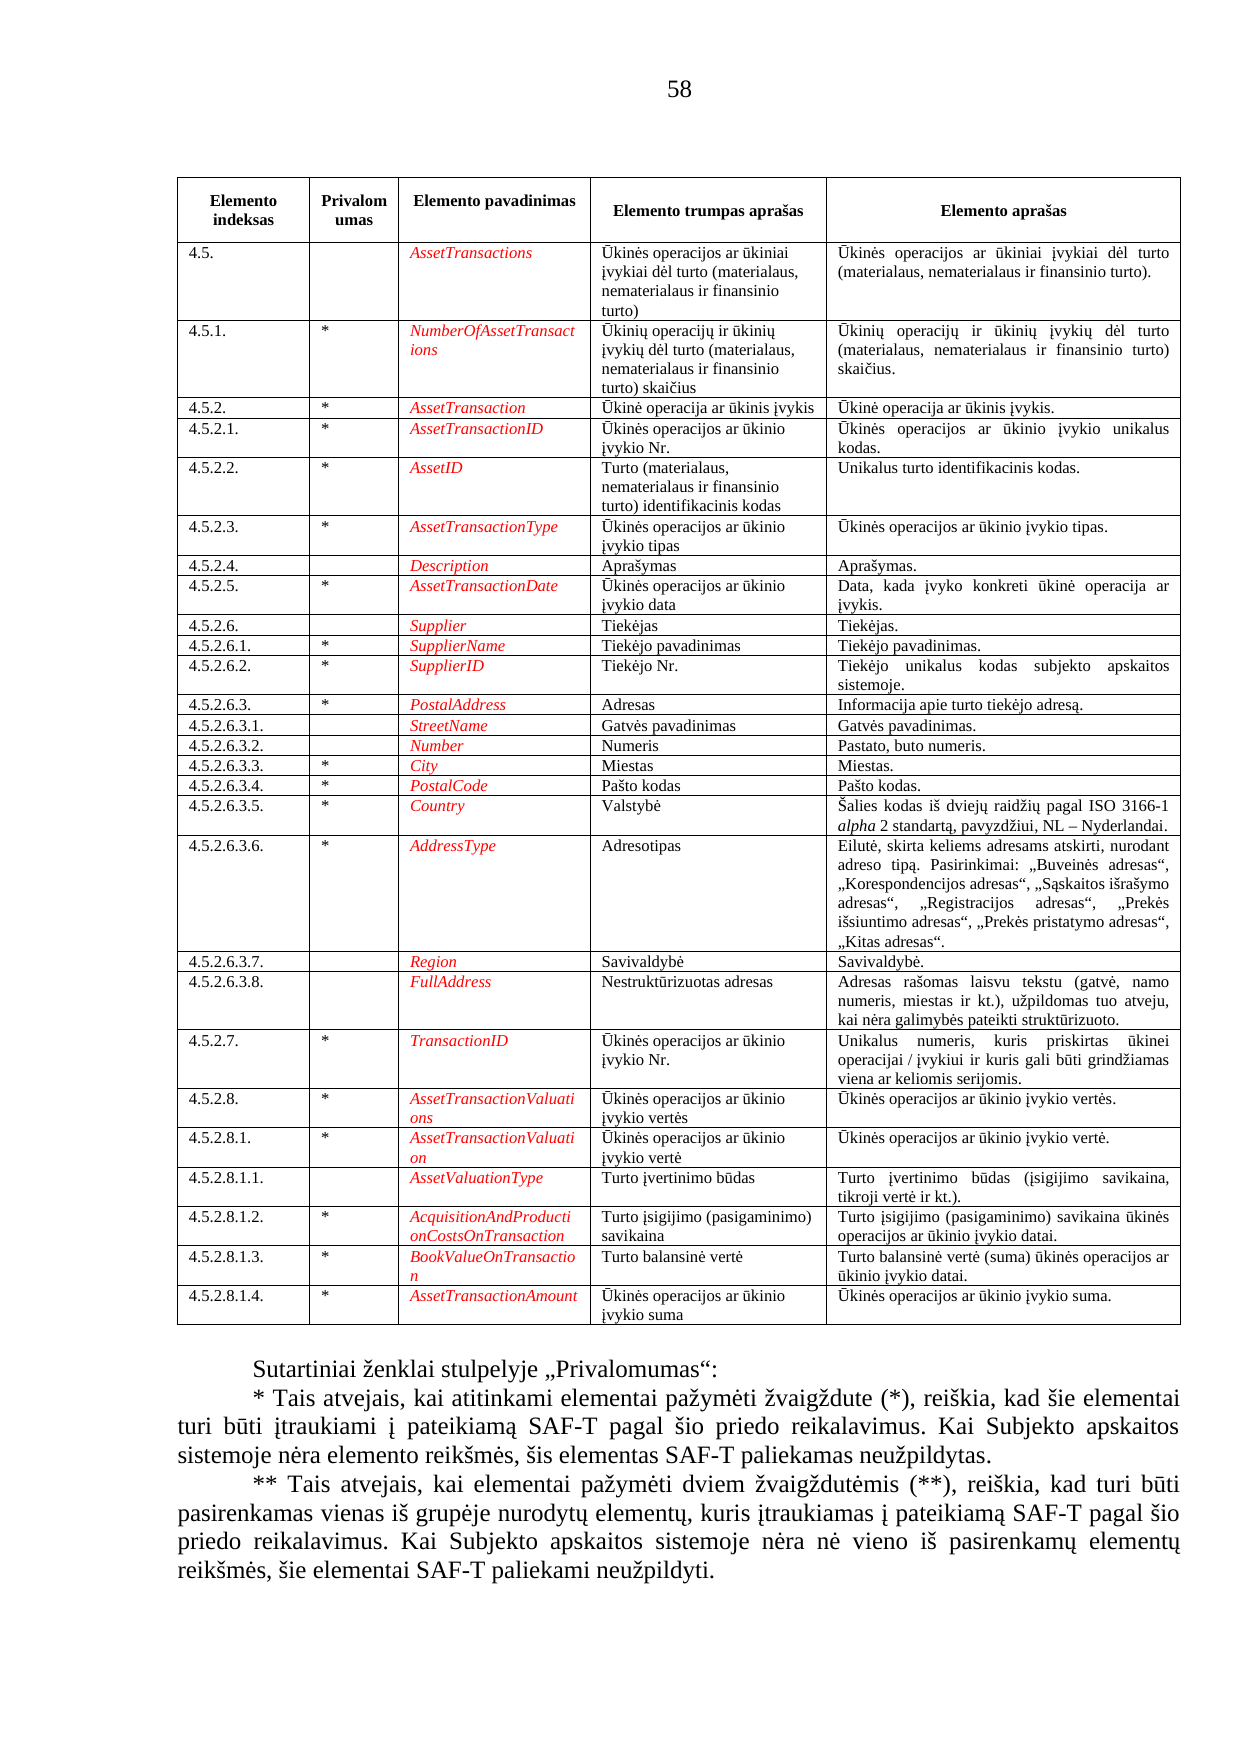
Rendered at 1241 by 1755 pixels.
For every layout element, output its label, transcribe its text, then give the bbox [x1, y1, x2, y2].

table_cell * [310, 796, 398, 834]
table_cell 4.5.2.8.1. [178, 1128, 309, 1167]
table_cell Miestas [591, 756, 826, 775]
table_cell Informacija apie turto tiekėjo adresą. [827, 695, 1180, 714]
table_cell Nestruktūrizuotas adresas [591, 972, 826, 1029]
table_cell Turto (materialaus, nematerialaus ir finansinio turto) identifikacinis kodas [591, 458, 826, 515]
table_cell 4.5.2.8.1.3. [178, 1246, 309, 1285]
table_cell * [310, 776, 398, 795]
text * Tais atvejais, kai atitinkami elementai pažymėti žvaigždute (*), reiškia, kad šie elementai turi būti įtraukiami į pateikiamą SAF-T pagal šio priedo reikalavimus. Kai Subjekto apskaitos sistemoje nėra elemento reikšmės, šis elementas SAF-T paliekamas neužpildytas. [177, 1383, 1181, 1469]
table_header Privalomumas [310, 178, 398, 242]
table_cell 4.5.2.5. [178, 576, 309, 614]
table_cell [310, 1168, 398, 1206]
table_cell NumberOfAssetTransactions [399, 321, 590, 397]
table_cell 4.5.2.6.3.3. [178, 756, 309, 775]
table_cell * [310, 695, 398, 714]
table_cell * [310, 1030, 398, 1088]
table_cell AcquisitionAndProductionCostsOnTransaction [399, 1207, 590, 1245]
table_cell [310, 952, 398, 971]
table_cell Adresas rašomas laisvu tekstu (gatvė, namo numeris, miestas ir kt.), užpildomas tuo atveju, kai nėra galimybės pateikti struktūrizuoto. [827, 972, 1180, 1029]
table_cell 4.5.2. [178, 398, 309, 417]
table_cell Ūkinės operacijos ar ūkinio įvykio vertės. [827, 1089, 1180, 1127]
table_cell Ūkinių operacijų ir ūkinių įvykių dėl turto (materialaus, nematerialaus ir finansinio turto) skaičius [591, 321, 826, 397]
table_cell Numeris [591, 736, 826, 755]
table_cell 4.5.2.6.3.4. [178, 776, 309, 795]
table_cell Valstybė [591, 796, 826, 834]
table_cell [310, 736, 398, 755]
table_header Elemento aprašas [827, 178, 1180, 242]
table_cell 4.5.2.6.3. [178, 695, 309, 714]
table_cell AssetTransactionAmount [399, 1286, 590, 1324]
table_cell * [310, 1128, 398, 1167]
table_cell 4.5.2.6.3.6. [178, 836, 309, 951]
table_header Elemento trumpas aprašas [591, 178, 826, 242]
table_cell 4.5.2.4. [178, 556, 309, 575]
table_cell Ūkinės operacijos ar ūkinio įvykio vertė [591, 1128, 826, 1167]
table_cell [310, 615, 398, 634]
text Sutartiniai ženklai stulpelyje „Privalomumas“: [177, 1354, 1181, 1383]
table_cell 4.5.2.8.1.1. [178, 1168, 309, 1206]
table_cell Ūkinės operacijos ar ūkiniai įvykiai dėl turto (materialaus, nematerialaus ir finansinio turto). [827, 243, 1180, 319]
table_cell PostalAddress [399, 695, 590, 714]
table_cell Unikalus numeris, kuris priskirtas ūkinei operacijai / įvykiui ir kuris gali būti grindžiamas viena ar keliomis serijomis. [827, 1030, 1180, 1088]
table_cell Ūkinės operacijos ar ūkinio įvykio unikalus kodas. [827, 419, 1180, 457]
table_cell * [310, 419, 398, 457]
table_cell Tiekėjo pavadinimas. [827, 636, 1180, 655]
table_cell AssetID [399, 458, 590, 515]
table_cell Ūkinių operacijų ir ūkinių įvykių dėl turto (materialaus, nematerialaus ir finansinio turto) skaičius. [827, 321, 1180, 397]
table_cell Gatvės pavadinimas. [827, 715, 1180, 734]
table_cell 4.5.2.6. [178, 615, 309, 634]
table_cell Aprašymas. [827, 556, 1180, 575]
table_cell PostalCode [399, 776, 590, 795]
table_cell 4.5.2.8.1.2. [178, 1207, 309, 1245]
table_cell * [310, 836, 398, 951]
table_cell Pašto kodas. [827, 776, 1180, 795]
table_cell Tiekėjo unikalus kodas subjekto apskaitos sistemoje. [827, 656, 1180, 694]
table_cell 4.5.2.8.1.4. [178, 1286, 309, 1324]
table_cell Country [399, 796, 590, 834]
table_cell Turto įvertinimo būdas (įsigijimo savikaina, tikroji vertė ir kt.). [827, 1168, 1180, 1206]
table_cell Number [399, 736, 590, 755]
table_cell * [310, 756, 398, 775]
table_cell Adresotipas [591, 836, 826, 951]
table_header Elemento indeksas [178, 178, 309, 242]
table_cell * [310, 458, 398, 515]
table_cell 4.5.2.6.1. [178, 636, 309, 655]
table_cell Ūkinės operacijos ar ūkinio įvykio Nr. [591, 1030, 826, 1088]
table_cell 4.5.2.6.3.5. [178, 796, 309, 834]
table_cell [310, 715, 398, 734]
table_cell Supplier [399, 615, 590, 634]
table_cell Ūkinės operacijos ar ūkinio įvykio vertė. [827, 1128, 1180, 1167]
table_cell Ūkinė operacija ar ūkinis įvykis [591, 398, 826, 417]
table_cell Region [399, 952, 590, 971]
table_cell AssetTransactionType [399, 516, 590, 555]
table_cell Data, kada įvyko konkreti ūkinė operacija ar įvykis. [827, 576, 1180, 614]
table_cell AssetTransactionValuations [399, 1089, 590, 1127]
table_cell * [310, 516, 398, 555]
table_cell Gatvės pavadinimas [591, 715, 826, 734]
table_cell Unikalus turto identifikacinis kodas. [827, 458, 1180, 515]
table_cell * [310, 321, 398, 397]
text ** Tais atvejais, kai elementai pažymėti dviem žvaigždutėmis (**), reiškia, kad turi būti pasirenkamas vienas iš grupėje nurodytų elementų, kuris įtraukiamas į pateikiamą SAF-T pagal šio priedo reikalavimus. Kai Subjekto apskaitos sistemoje nėra nė vieno iš pasirenkamų elementų reikšmės, šie elementai SAF-T paliekami neužpildyti. [177, 1469, 1181, 1584]
table_cell AssetTransactionValuation [399, 1128, 590, 1167]
table_cell City [399, 756, 590, 775]
table_cell 4.5.2.7. [178, 1030, 309, 1088]
table_cell Tiekėjas [591, 615, 826, 634]
table_cell AssetTransactionDate [399, 576, 590, 614]
table_cell 4.5.2.6.3.7. [178, 952, 309, 971]
table_cell * [310, 1286, 398, 1324]
table_cell StreetName [399, 715, 590, 734]
table_cell AssetTransactionID [399, 419, 590, 457]
table_cell * [310, 1246, 398, 1285]
table_cell Ūkinės operacijos ar ūkinio įvykio Nr. [591, 419, 826, 457]
table_cell Eilutė, skirta keliems adresams atskirti, nurodant adreso tipą. Pasirinkimai: „Buveinės adresas“, „Korespondencijos adresas“, „Sąskaitos išrašymo adresas“, „Registracijos adresas“, „Prekės išsiuntimo adresas“, „Prekės pristatymo adresas“, „Kitas adresas“. [827, 836, 1180, 951]
table_cell TransactionID [399, 1030, 590, 1088]
table_cell 4.5.2.6.3.8. [178, 972, 309, 1029]
table_cell * [310, 576, 398, 614]
table_cell * [310, 1207, 398, 1245]
table_cell * [310, 636, 398, 655]
table_cell 4.5.2.8. [178, 1089, 309, 1127]
table_cell Tiekėjo pavadinimas [591, 636, 826, 655]
table_cell * [310, 656, 398, 694]
table_cell Ūkinės operacijos ar ūkinio įvykio tipas. [827, 516, 1180, 555]
table_cell Ūkinės operacijos ar ūkinio įvykio data [591, 576, 826, 614]
table_cell Aprašymas [591, 556, 826, 575]
table_cell Turto įvertinimo būdas [591, 1168, 826, 1206]
table_cell 4.5.2.2. [178, 458, 309, 515]
table_cell AddressType [399, 836, 590, 951]
table_cell 4.5.2.6.2. [178, 656, 309, 694]
table_cell Turto įsigijimo (pasigaminimo) savikaina [591, 1207, 826, 1245]
table_cell 4.5. [178, 243, 309, 319]
table_cell Ūkinės operacijos ar ūkinio įvykio tipas [591, 516, 826, 555]
table_cell Ūkinės operacijos ar ūkiniai įvykiai dėl turto (materialaus, nematerialaus ir finansinio turto) [591, 243, 826, 319]
table_cell Description [399, 556, 590, 575]
table_cell SupplierID [399, 656, 590, 694]
table_cell 4.5.2.1. [178, 419, 309, 457]
table_cell [310, 556, 398, 575]
table_cell Savivaldybė [591, 952, 826, 971]
table_cell Adresas [591, 695, 826, 714]
table_cell AssetValuationType [399, 1168, 590, 1206]
table_cell Turto balansinė vertė (suma) ūkinės operacijos ar ūkinio įvykio datai. [827, 1246, 1180, 1285]
table_cell 4.5.2.6.3.2. [178, 736, 309, 755]
table_cell AssetTransaction [399, 398, 590, 417]
table_cell [310, 243, 398, 319]
table_cell Tiekėjas. [827, 615, 1180, 634]
table_cell 4.5.2.3. [178, 516, 309, 555]
table_cell Šalies kodas iš dviejų raidžių pagal ISO 3166-1 alpha 2 standartą, pavyzdžiui, NL – Nyderlandai. [827, 796, 1180, 834]
table_cell Tiekėjo Nr. [591, 656, 826, 694]
table_cell Turto balansinė vertė [591, 1246, 826, 1285]
table_cell SupplierName [399, 636, 590, 655]
table_cell Ūkinės operacijos ar ūkinio įvykio suma. [827, 1286, 1180, 1324]
table_cell [310, 972, 398, 1029]
table_cell Pašto kodas [591, 776, 826, 795]
table_cell Turto įsigijimo (pasigaminimo) savikaina ūkinės operacijos ar ūkinio įvykio datai. [827, 1207, 1180, 1245]
table_cell Miestas. [827, 756, 1180, 775]
table_cell Ūkinė operacija ar ūkinis įvykis. [827, 398, 1180, 417]
table_cell Savivaldybė. [827, 952, 1180, 971]
table_header Elemento pavadinimas [399, 178, 590, 242]
table_cell BookValueOnTransaction [399, 1246, 590, 1285]
table_cell AssetTransactions [399, 243, 590, 319]
table_cell 4.5.2.6.3.1. [178, 715, 309, 734]
table_cell Ūkinės operacijos ar ūkinio įvykio vertės [591, 1089, 826, 1127]
table_cell Ūkinės operacijos ar ūkinio įvykio suma [591, 1286, 826, 1324]
table_cell 4.5.1. [178, 321, 309, 397]
table_cell Pastato, buto numeris. [827, 736, 1180, 755]
table_cell FullAddress [399, 972, 590, 1029]
table_cell * [310, 398, 398, 417]
table_cell * [310, 1089, 398, 1127]
